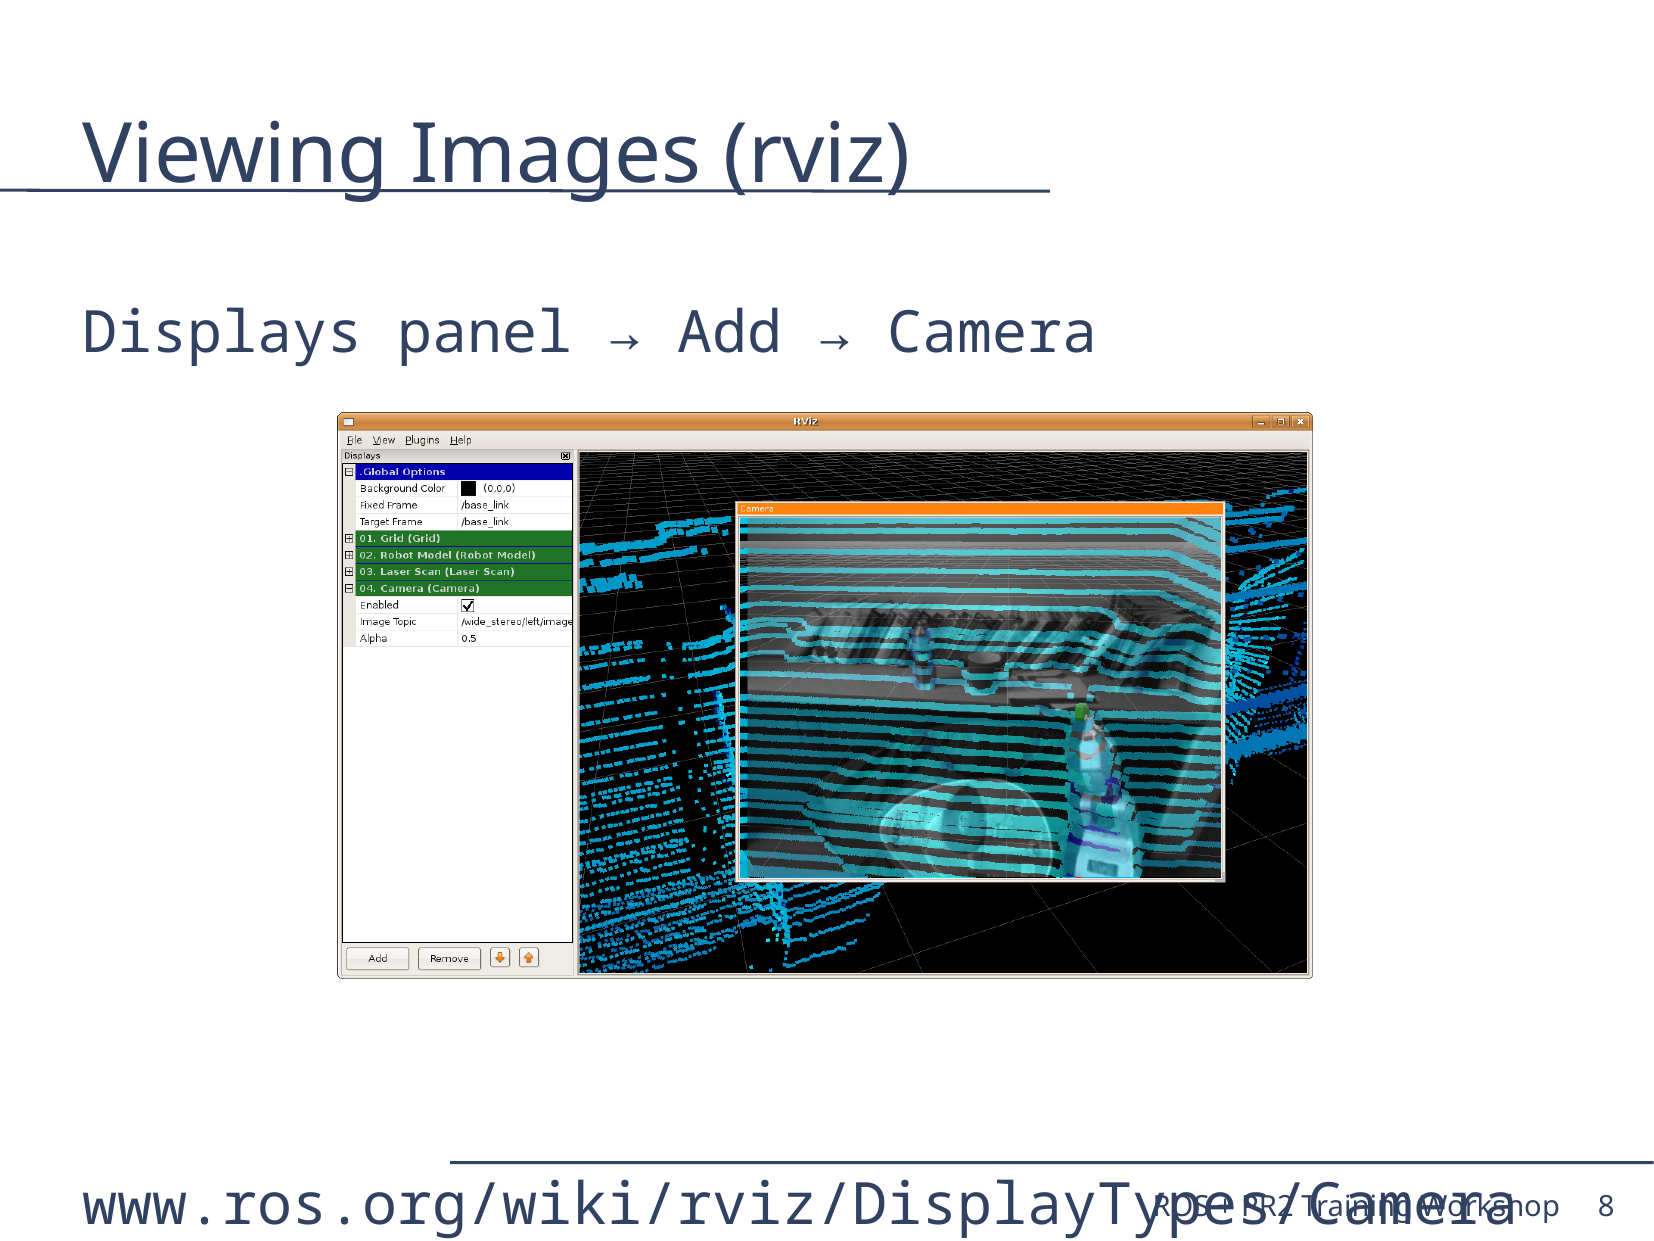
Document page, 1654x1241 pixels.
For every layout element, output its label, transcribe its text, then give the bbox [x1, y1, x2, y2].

list Displays panel → Add → Camera www.ros.org/wiki/rviz/DisplayTypes/Camera [82, 290, 1571, 1163]
picture [337, 412, 1313, 979]
title Viewing Images (rviz) [82, 75, 1571, 226]
